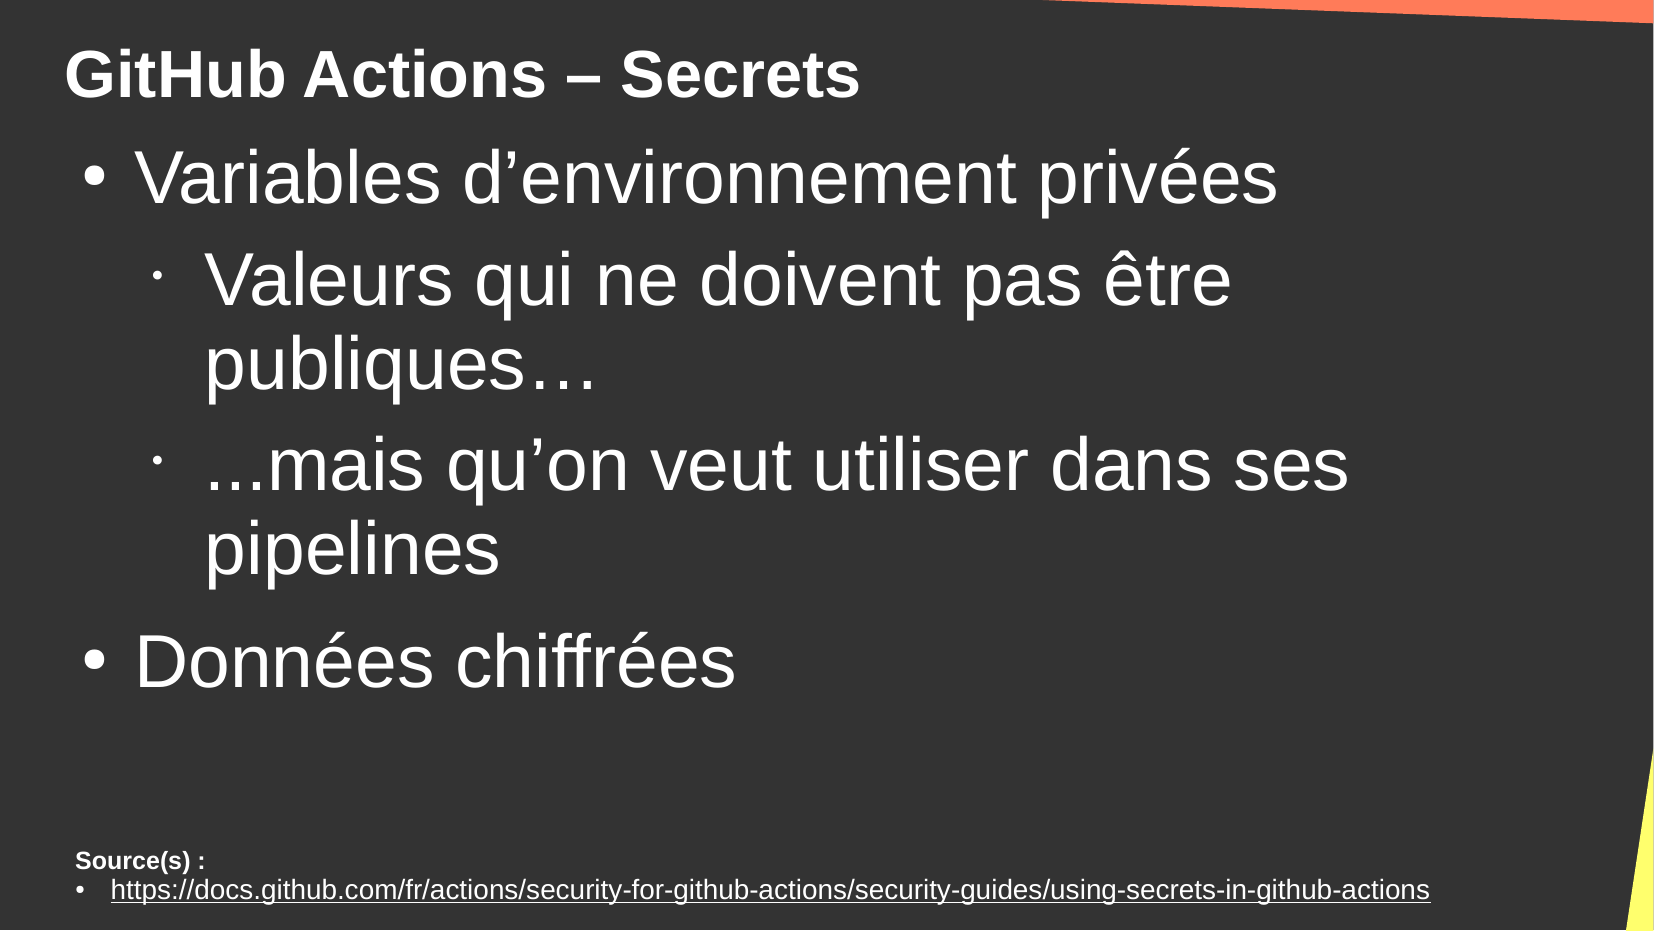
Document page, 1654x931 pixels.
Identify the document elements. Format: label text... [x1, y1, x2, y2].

title GitHub Actions – Secrets [64, 37, 1471, 113]
text_box [1042, 0, 1654, 24]
text_box [1625, 744, 1654, 931]
text_box Source(s) : https://docs.github.com/fr/actions/security-for-github-actions/security-guides/using-secrets-in-github-actions [60, 806, 1607, 914]
list Variables d’environnement privées Valeurs qui ne doivent pas être publiques… ...mais qu’on veut utiliser dans ses pipelines Données chiffrées [63, 135, 1589, 806]
